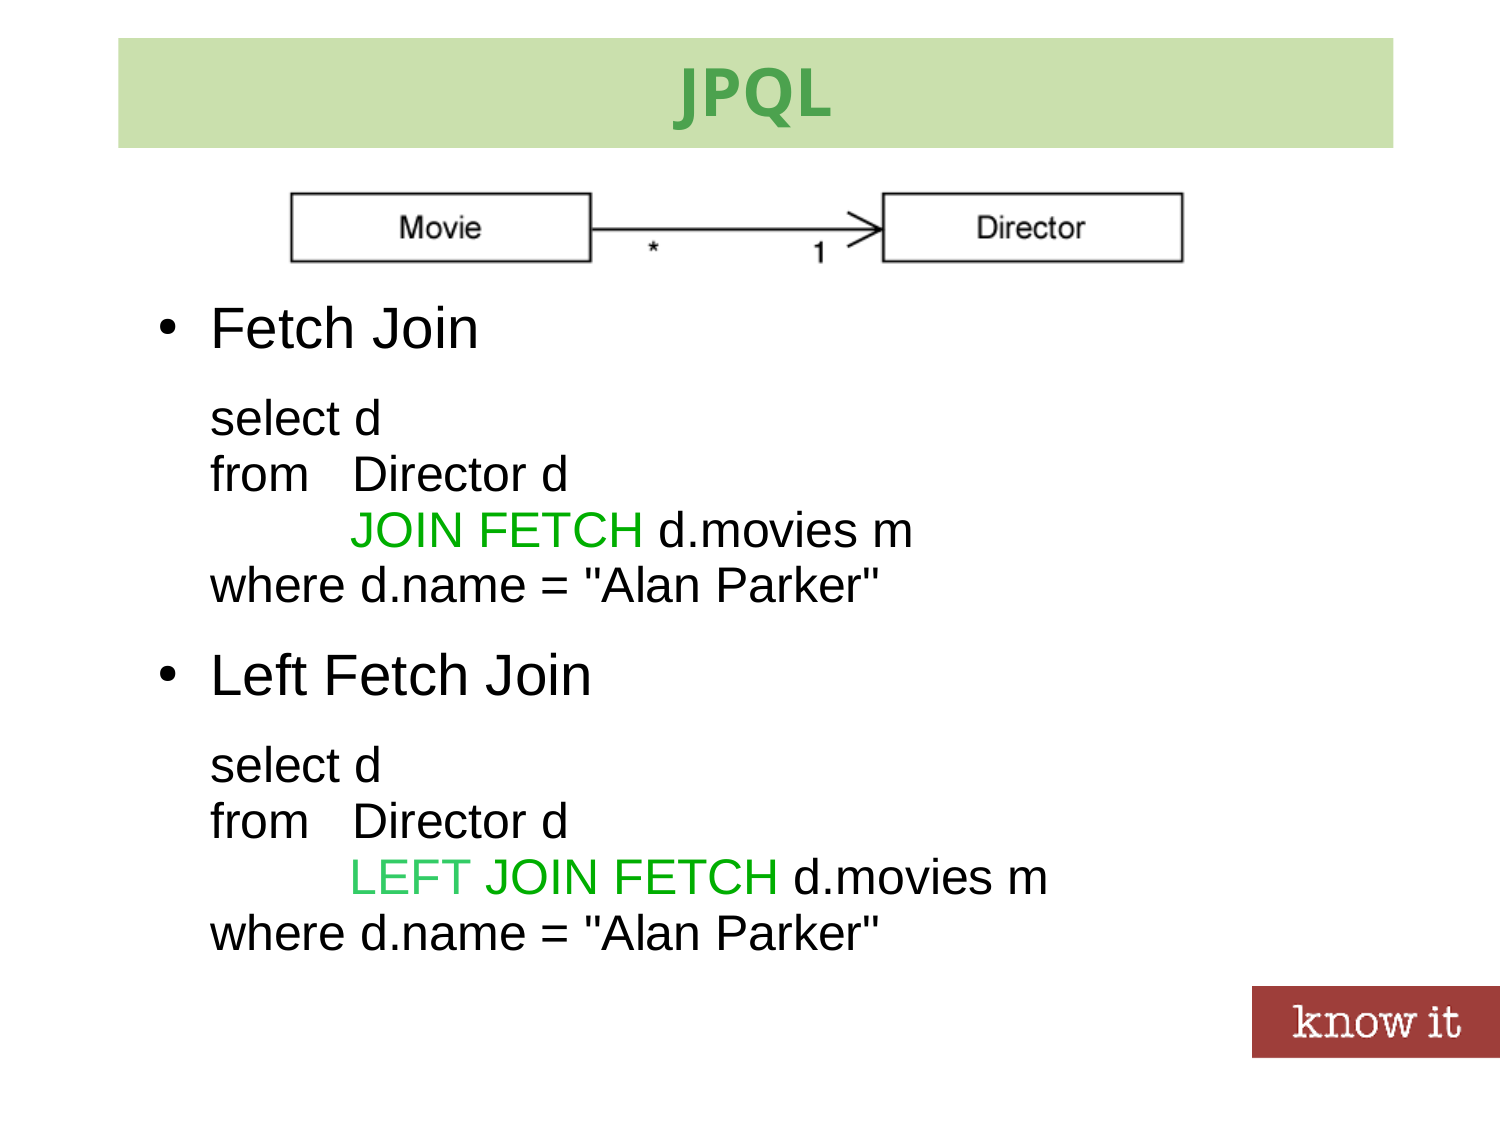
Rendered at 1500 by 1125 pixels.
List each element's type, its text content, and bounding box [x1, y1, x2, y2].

picture [283, 185, 1194, 276]
picture [1252, 986, 1500, 1058]
list Fetch Join select d from Director d JOIN FETCH d.movies m where d.name = "Alan Parker" Left Fetch Join select d from Director d LEFT JOIN FETCH d.movies m where d.name = "Alan Parker" [139, 295, 1399, 961]
text_box JPQL [118, 38, 1394, 148]
